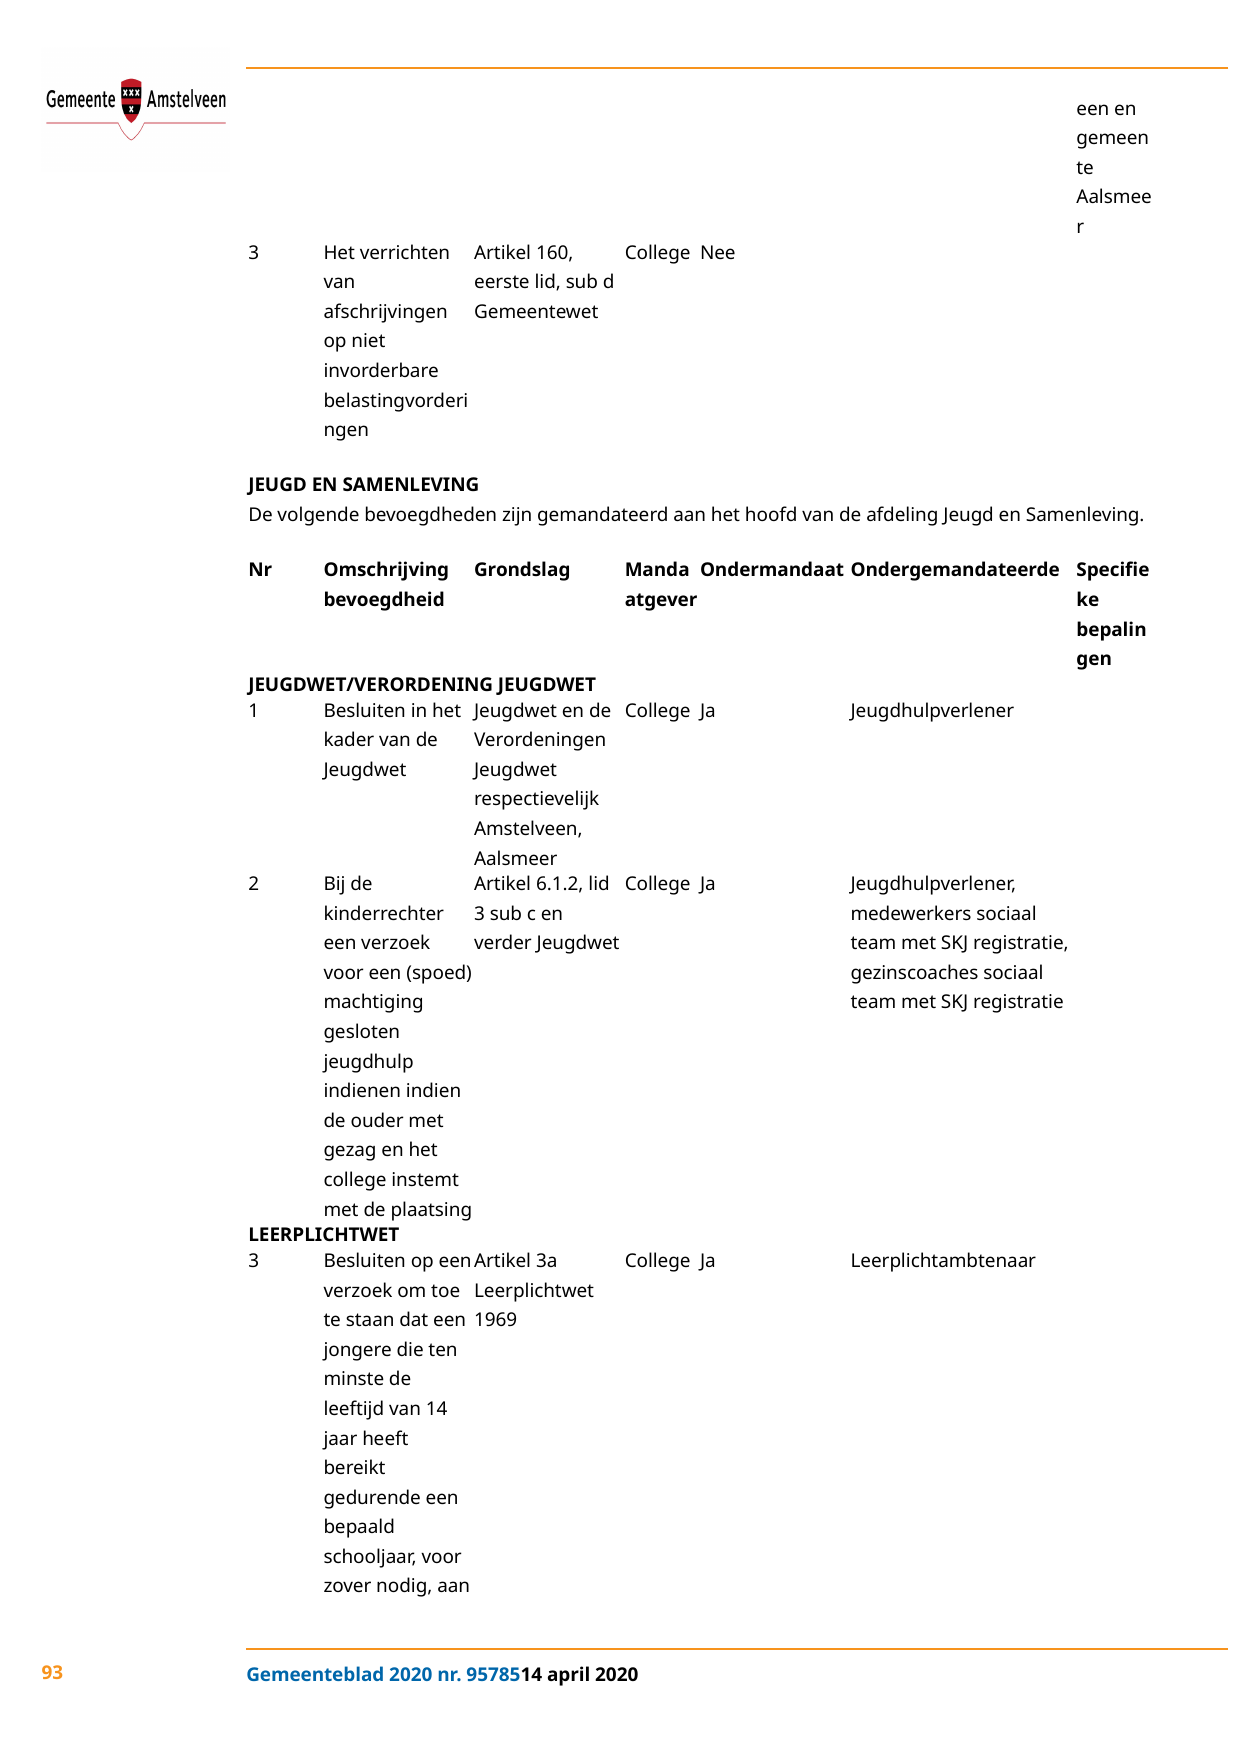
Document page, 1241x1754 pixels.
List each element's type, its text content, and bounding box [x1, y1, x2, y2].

table_cell Jeugdhulpverlener, medewerkers sociaal team met SKJ registratie, gezinscoaches sociaal team met SKJ registratie [850, 870, 1076, 1222]
table_cell 2 [248, 870, 323, 1222]
table_cell Nee [700, 239, 850, 442]
table_cell [474, 95, 624, 239]
picture [41, 47, 231, 172]
table_cell [850, 239, 1076, 442]
table_cell College [625, 870, 700, 1222]
table_cell Ja [700, 1247, 850, 1598]
table_cell [850, 95, 1076, 239]
table_cell Nr [248, 557, 323, 671]
table_cell [248, 95, 323, 239]
table_cell JEUGDWET/VERORDENING JEUGDWET [248, 671, 1152, 697]
table_cell Ja [700, 870, 850, 1222]
table_cell Besluiten op een verzoek om toe te staan dat een jongere die ten minste de leeftijd van 14 jaar heeft bereikt gedurende een bepaald schooljaar, voor zover nodig, aan [323, 1247, 474, 1598]
table_cell Mandaatgever [625, 557, 700, 671]
table_cell [1076, 697, 1152, 870]
table_cell Ja [700, 697, 850, 870]
table_cell Omschrijving bevoegdheid [323, 557, 474, 671]
table_cell 3 [248, 1247, 323, 1598]
table_cell Bij de kinderrechter een verzoek voor een (spoed) machtiging gesloten jeugdhulp indienen indien de ouder met gezag en het college instemt met de plaatsing [323, 870, 474, 1222]
table_cell [625, 95, 700, 239]
table_cell een en gemeente Aalsmeer [1076, 95, 1152, 239]
table_cell Jeugdwet en de Verordeningen Jeugdwet respectievelijk Amstelveen, Aalsmeer [474, 697, 624, 870]
table_cell Jeugdhulpverlener [850, 697, 1076, 870]
table_cell College [625, 697, 700, 870]
table_cell Leerplichtambtenaar [850, 1247, 1076, 1598]
table_cell Artikel 160, eerste lid, sub d Gemeentewet [474, 239, 624, 442]
table_cell Ondergemandateerde [850, 557, 1076, 671]
table_cell Besluiten in het kader van de Jeugdwet [323, 697, 474, 870]
table_cell JEUGD EN SAMENLEVING De volgende bevoegdheden zijn gemandateerd aan het hoofd van de afdeling Jeugd en Samenleving. [248, 442, 1152, 557]
table_cell [1076, 1247, 1152, 1598]
table_cell Ondermandaat [700, 557, 850, 671]
table_cell Grondslag [474, 557, 624, 671]
table_cell 1 [248, 697, 323, 870]
table_cell LEERPLICHTWET [248, 1222, 1152, 1247]
table_cell [323, 95, 474, 239]
table_cell Artikel 3a Leerplichtwet 1969 [474, 1247, 624, 1598]
table_cell Het verrichten van afschrijvingen op niet invorderbare belastingvorderingen [323, 239, 474, 442]
table_cell [1076, 870, 1152, 1222]
table_cell [700, 95, 850, 239]
table_cell Specifieke bepalingen [1076, 557, 1152, 671]
table_cell [1076, 239, 1152, 442]
table_cell College [625, 239, 700, 442]
table_cell Artikel 6.1.2, lid 3 sub c en verder Jeugdwet [474, 870, 624, 1222]
table_cell 3 [248, 239, 323, 442]
table_cell College [625, 1247, 700, 1598]
